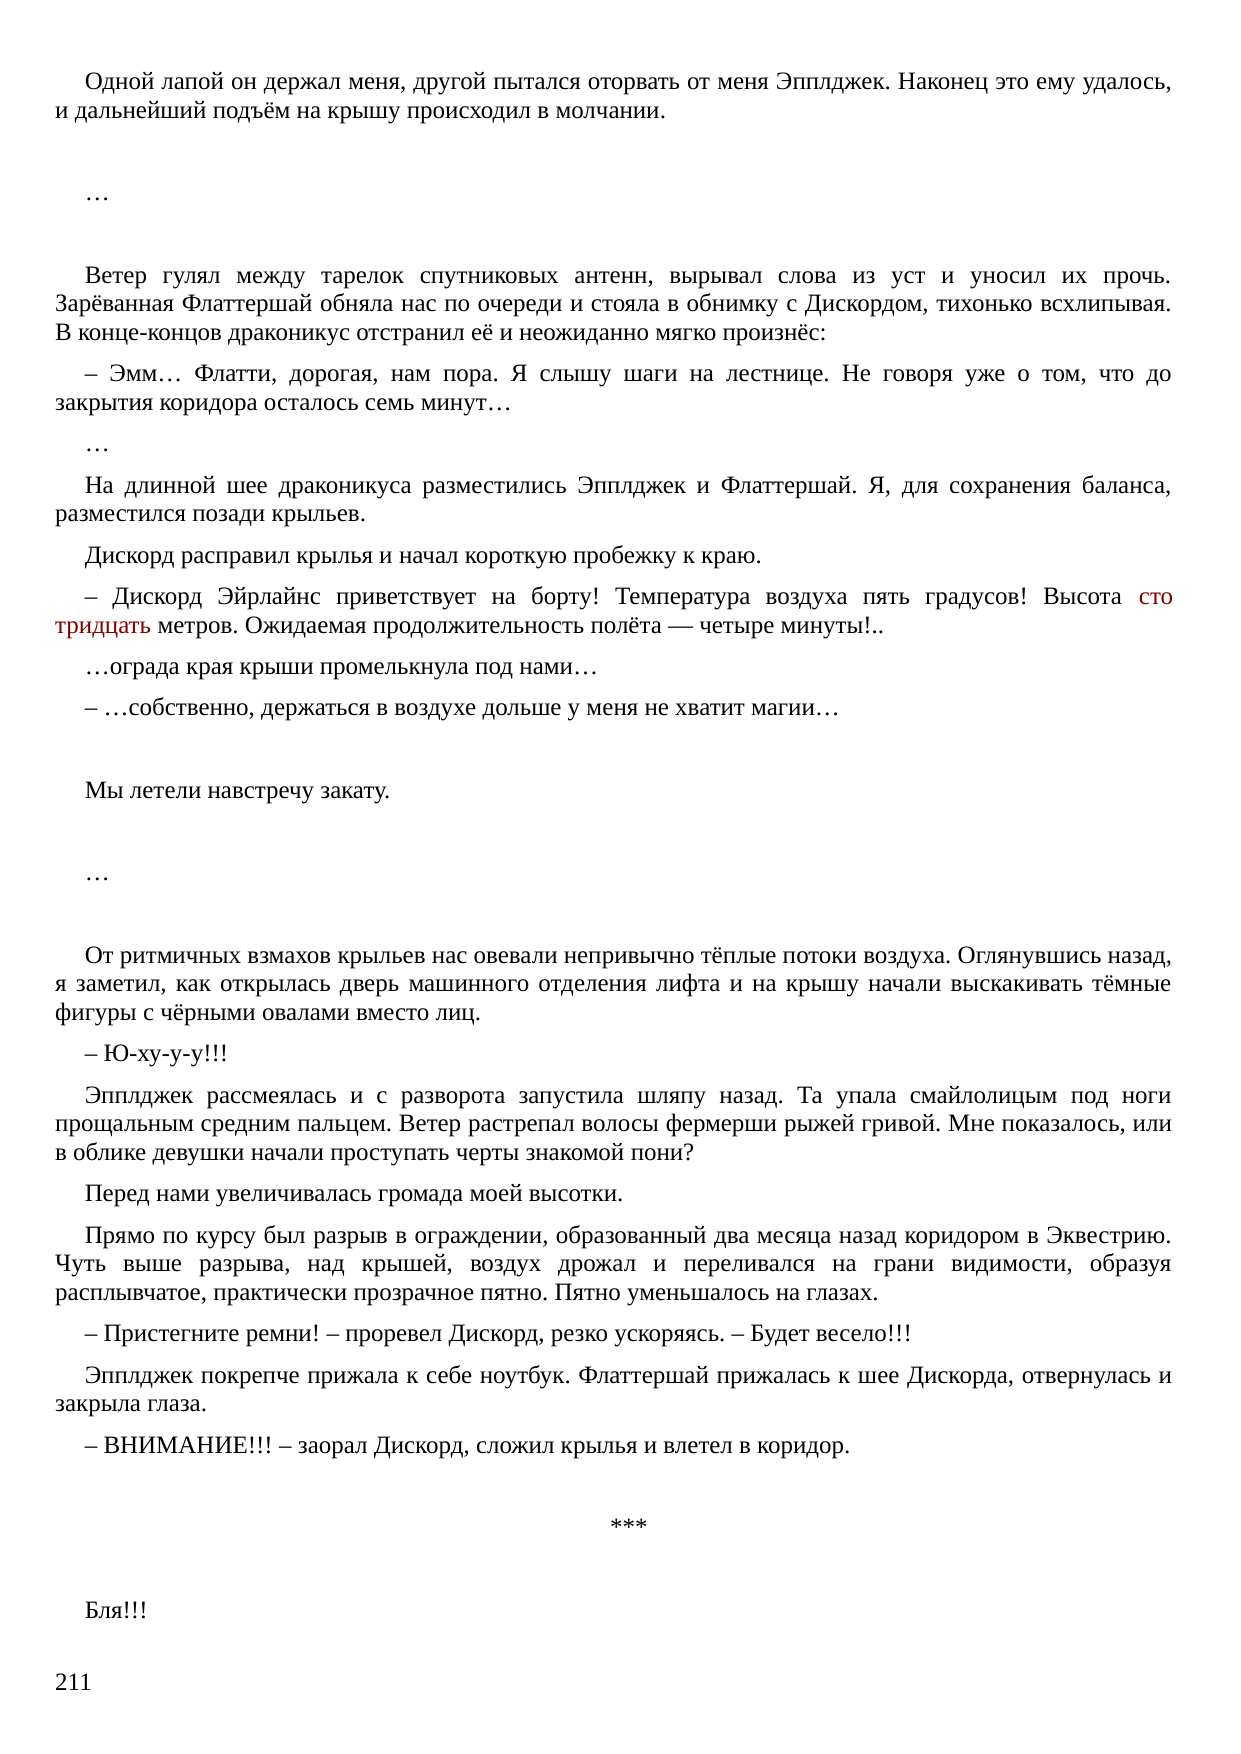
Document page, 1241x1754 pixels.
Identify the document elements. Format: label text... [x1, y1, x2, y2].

text …ограда края крыши промелькнула под нами… [55, 651, 1173, 680]
text На длинной шее драконикуса разместились Эпплджек и Флаттершай. Я, для сохранения баланса, разместился позади крыльев. [55, 470, 1173, 527]
text … [55, 857, 1173, 886]
text Эпплджек покрепче прижала к себе ноутбук. Флаттершай прижалась к шее Дискорда, отвернулась и закрыла глаза. [55, 1360, 1173, 1417]
text Ветер гулял между тарелок спутниковых антенн, вырывал слова из уст и уносил их прочь. Зарёванная Флаттершай обняла нас по очереди и стояла в обнимку с Дискордом, тихонько всхлипывая. В конце-концов драконикус отстранил её и неожиданно мягко произнёс: [55, 260, 1173, 346]
text Мы летели навстречу закату. [55, 775, 1173, 803]
text *** [55, 1512, 1173, 1541]
text Прямо по курсу был разрыв в ограждении, образованный два месяца назад коридором в Эквестрию. Чуть выше разрыва, над крышей, воздух дрожал и переливался на грани видимости, образуя расплывчатое, практически прозрачное пятно. Пятно уменьшалось на глазах. [55, 1220, 1173, 1306]
text – …собственно, держаться в воздухе дольше у меня не хватит магии… [55, 692, 1173, 721]
text Эпплджек рассмеялась и с разворота запустила шляпу назад. Та упала смайлолицым под ноги прощальным средним пальцем. Ветер растрепал волосы фермерши рыжей гривой. Мне показалось, или в облике девушки начали проступать черты знакомой пони? [55, 1080, 1173, 1166]
text … [55, 428, 1173, 457]
text Перед нами увеличивалась громада моей высотки. [55, 1178, 1173, 1207]
text – Эмм… Флатти, дорогая, нам пора. Я слышу шаги на лестнице. Не говоря уже о том, что до закрытия коридора осталось семь минут… [55, 358, 1173, 416]
text От ритмичных взмахов крыльев нас овевали непривычно тёплые потоки воздуха. Оглянувшись назад, я заметил, как открылась дверь машинного отделения лифта и на крышу начали выскакивать тёмные фигуры с чёрными овалами вместо лиц. [55, 940, 1173, 1026]
text – ВНИМАНИЕ!!! – заорал Дискорд, сложил крылья и влетел в коридор. [55, 1430, 1173, 1458]
text Одной лапой он держал меня, другой пытался оторвать от меня Эпплджек. Наконец это ему удалось, и дальнейший подъём на крышу происходил в молчании. [55, 66, 1173, 123]
text Дискорд расправил крылья и начал короткую пробежку к краю. [55, 540, 1173, 568]
text – Пристегните ремни! – проревел Дискорд, резко ускоряясь. – Будет весело!!! [55, 1318, 1173, 1347]
text Бля!!! [55, 1595, 1173, 1623]
text … [55, 177, 1173, 206]
text – Дискорд Эйрлайнс приветствует на борту! Температура воздуха пять градусов! Высота сто тридцать метров. Ожидаемая продолжительность полёта — четыре минуты!.. [55, 581, 1173, 638]
text – Ю-ху-у-у!!! [55, 1038, 1173, 1067]
